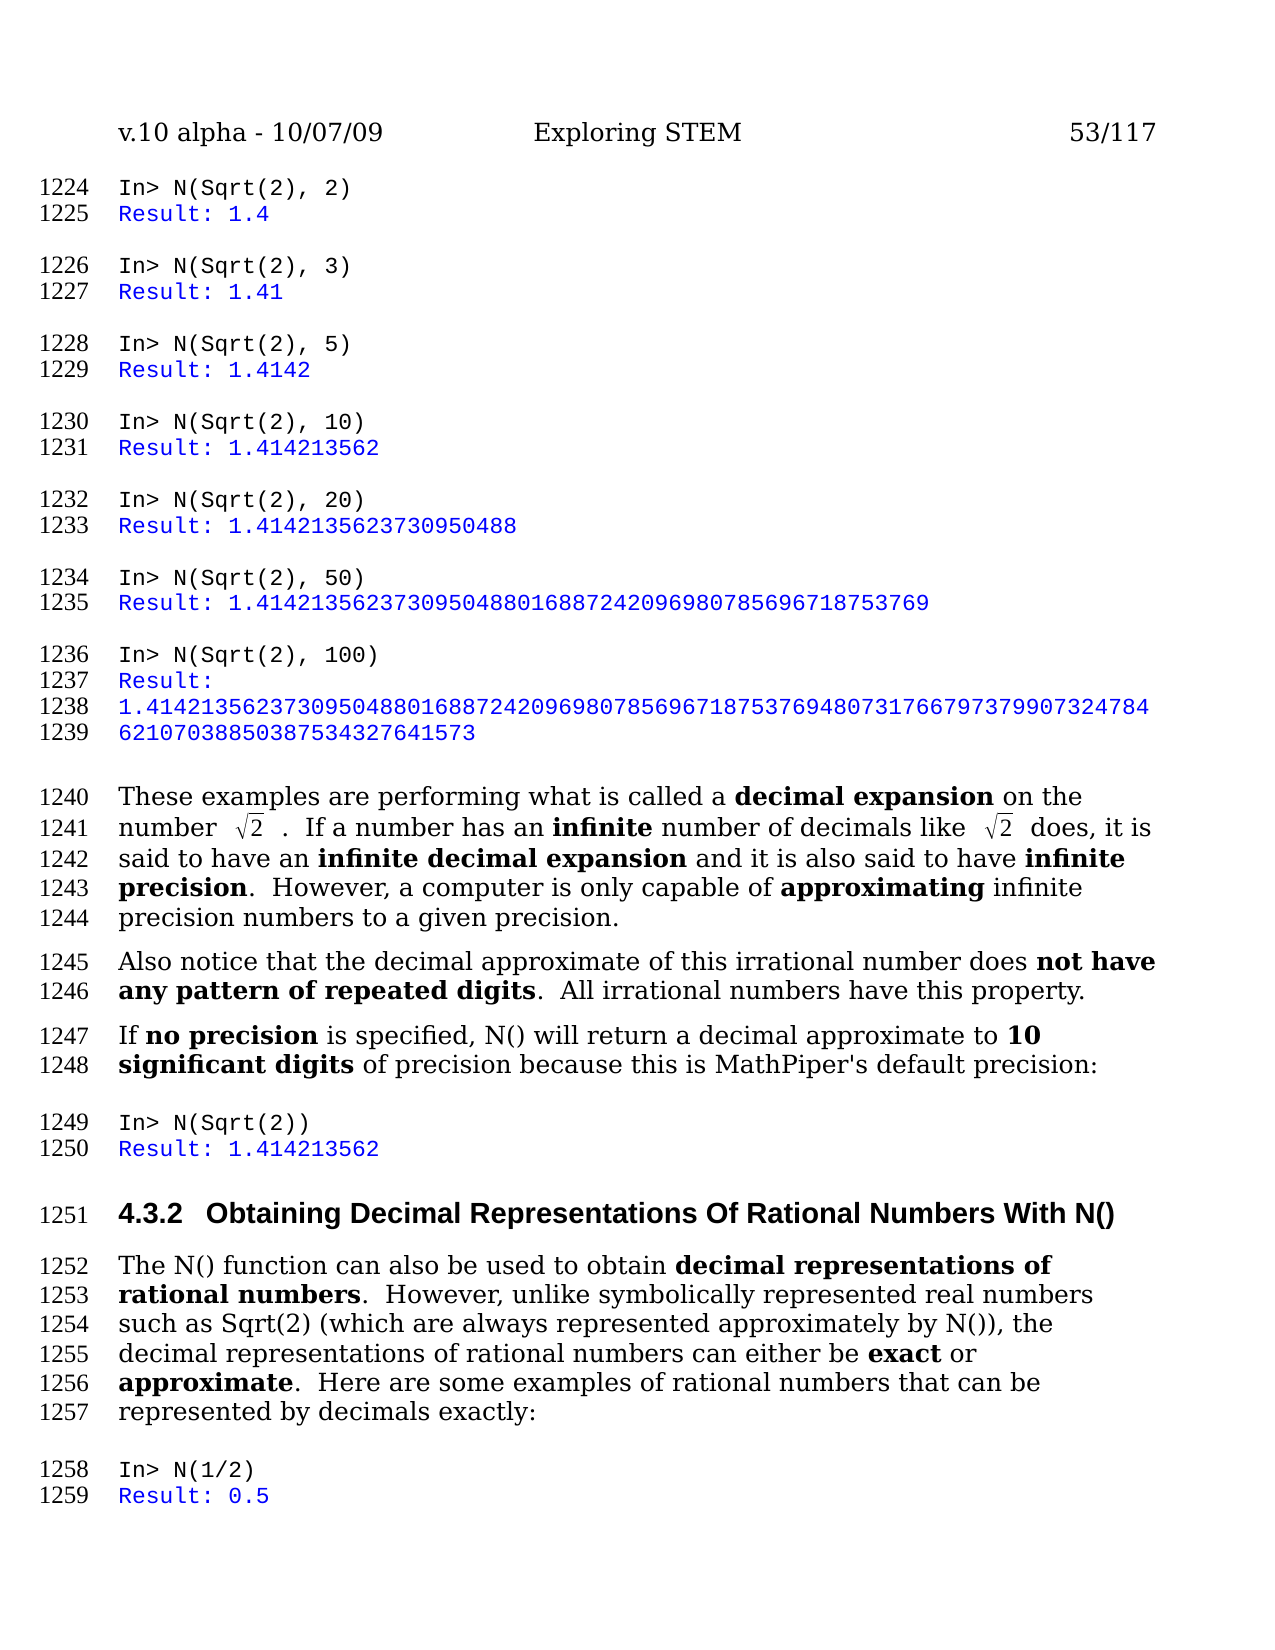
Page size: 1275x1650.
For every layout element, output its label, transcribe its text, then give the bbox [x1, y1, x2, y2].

text Result: 1.414213562 [118, 1137, 1157, 1163]
text If no precision is specified, N() will return a decimal approximate to 10 significant digits of precision because this is MathPiper's default precision: [118, 1021, 1157, 1079]
text In> N(Sqrt(2), 50) [118, 566, 1157, 592]
text In> N(Sqrt(2), 10) [118, 410, 1157, 436]
text In> N(Sqrt(2), 5) [118, 332, 1157, 358]
text Result: 1.414213562 [118, 436, 1157, 462]
text Result: 0.5 [118, 1484, 1157, 1511]
text Result: 1.414213562373095048801688724209698078569671875376948073176679737990732478462107038850387534327641573 [118, 669, 1157, 747]
text In> N(Sqrt(2)) [118, 1111, 1157, 1137]
text Result: 1.41 [118, 281, 1157, 306]
text Result: 1.4142 [118, 358, 1157, 384]
subtitle Obtaining Decimal Representations Of Rational Numbers With N() [118, 1196, 1157, 1230]
text In> N(1/2) [118, 1459, 1157, 1484]
text In> N(Sqrt(2), 2) [118, 177, 1157, 203]
text These examples are performing what is called a decimal expansion on the number. If a number has an infinite number of decimals likedoes, it is said to have an infinite decimal expansion and it is also said to have infinite precision. However, a computer is only capable of approximating infinite precision numbers to a given precision. [118, 782, 1157, 932]
text In> N(Sqrt(2), 3) [118, 254, 1157, 281]
text In> N(Sqrt(2), 100) [118, 644, 1157, 669]
text Result: 1.4 [118, 203, 1157, 229]
text Result: 1.4142135623730950488016887242096980785696718753769 [118, 592, 1157, 618]
text The N() function can also be used to obtain decimal representations of rational numbers. However, unlike symbolically represented real numbers such as Sqrt(2) (which are always represented approximately by N()), the decimal representations of rational numbers can either be exact or approximate. Here are some examples of rational numbers that can be represented by decimals exactly: [118, 1251, 1157, 1427]
text In> N(Sqrt(2), 20) [118, 488, 1157, 514]
text Result: 1.4142135623730950488 [118, 514, 1157, 540]
text Also notice that the decimal approximate of this irrational number does not have any pattern of repeated digits. All irrational numbers have this property. [118, 947, 1157, 1006]
